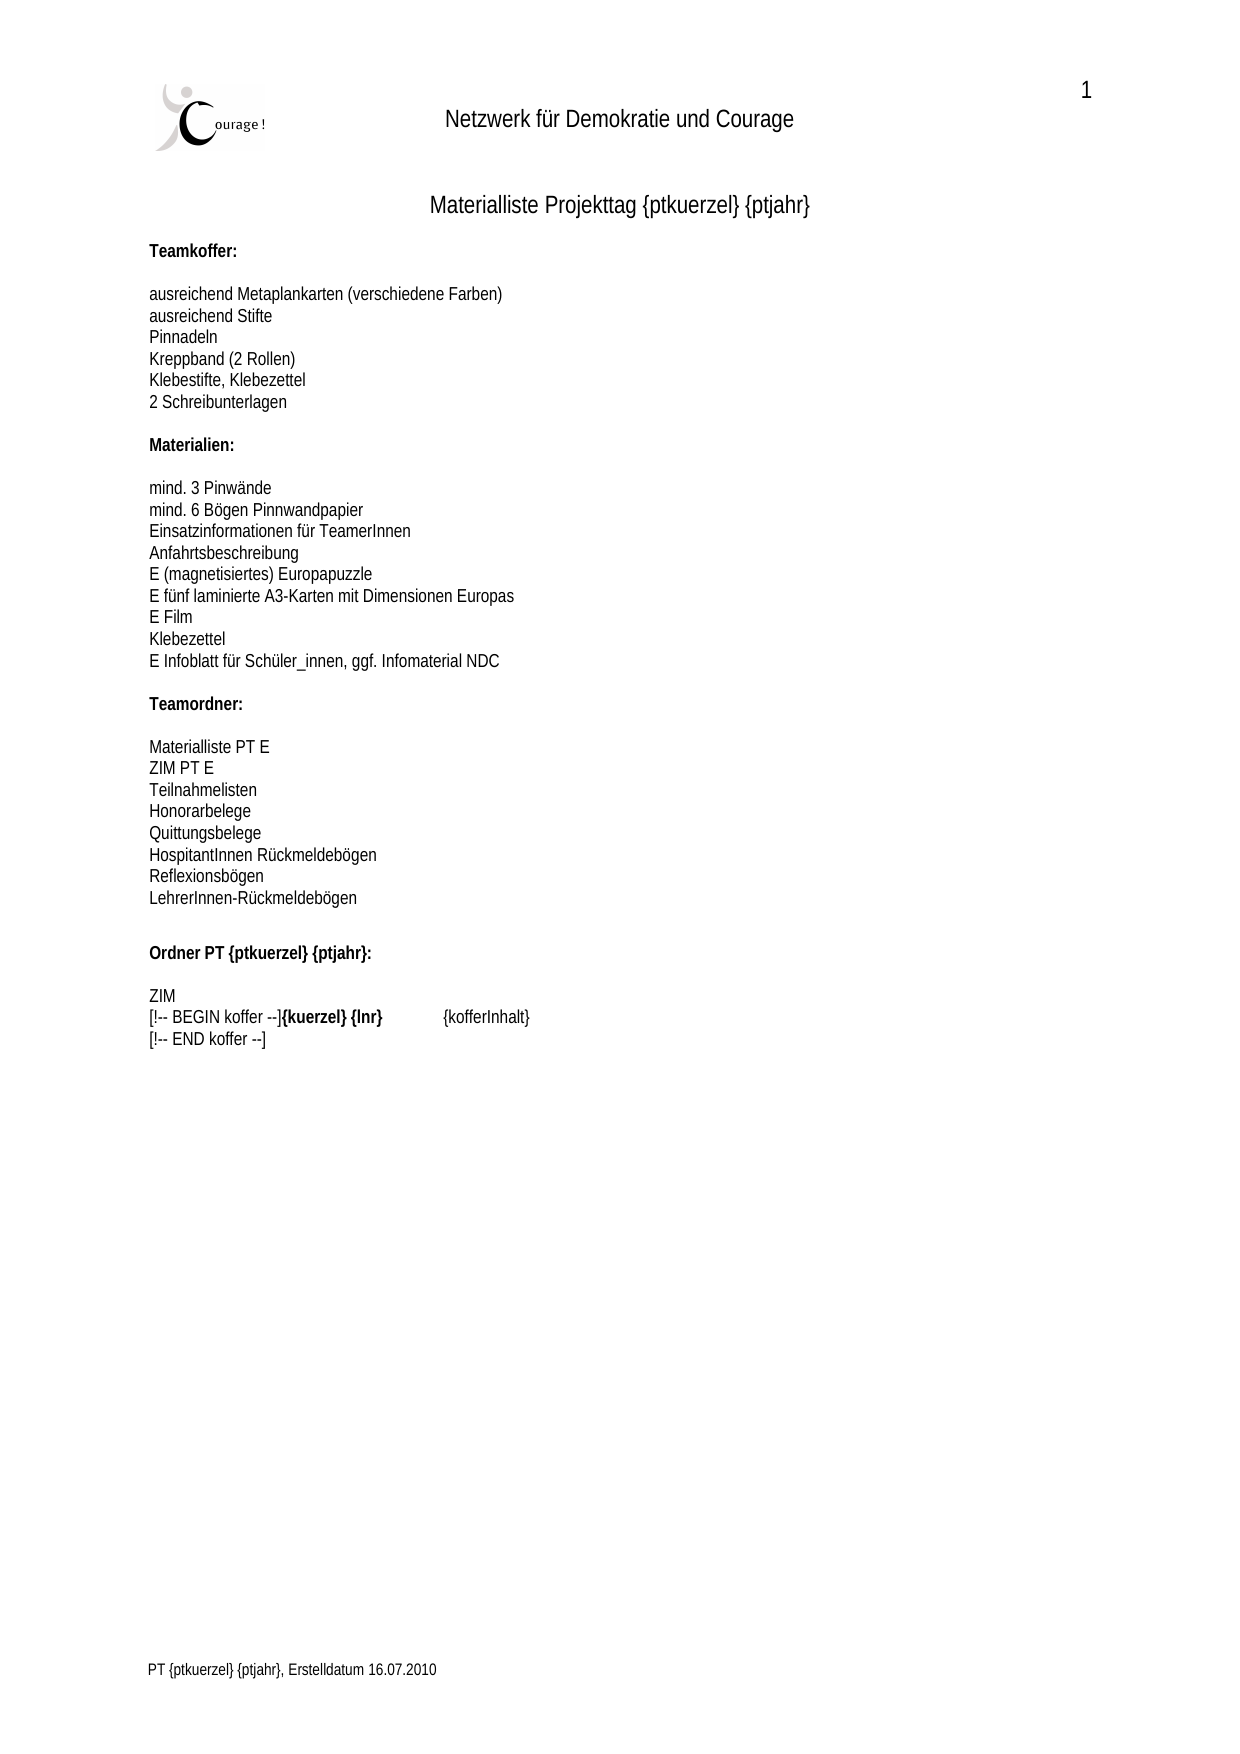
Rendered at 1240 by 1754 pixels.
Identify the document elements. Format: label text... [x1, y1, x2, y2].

subtitle Honorarbelege [149, 800, 1092, 822]
subtitle ausreichend Metaplankarten (verschiedene Farben) [149, 283, 1092, 304]
text [!-- BEGIN koffer --]{kuerzel} {lnr} {kofferInhalt} [149, 1006, 1092, 1028]
subtitle Pinnadeln [149, 326, 1092, 348]
subtitle HospitantInnen Rückmeldebögen [149, 843, 1092, 865]
subtitle Einsatzinformationen für TeamerInnen [149, 520, 1092, 542]
subtitle Reflexionsbögen [149, 865, 1092, 887]
subtitle Teamkoffer: [149, 240, 1092, 261]
subtitle Kreppband (2 Rollen) [149, 348, 1092, 369]
text E Film [149, 606, 1092, 628]
text ZIM [149, 985, 1092, 1006]
subtitle mind. 6 Bögen Pinnwandpapier [149, 498, 1092, 520]
subtitle ZIM PT E [149, 757, 1092, 779]
subtitle Quittungsbelege [149, 822, 1092, 843]
subtitle E (magnetisiertes) Europapuzzle [149, 563, 1092, 585]
text E Infoblatt für Schüler_innen, ggf. Infomaterial NDC [149, 649, 1092, 671]
subtitle Anfahrtsbeschreibung [149, 542, 1092, 563]
subtitle Materialliste PT E [149, 736, 1092, 757]
subtitle LehrerInnen-Rückmeldebögen [149, 887, 1092, 908]
text Klebezettel [149, 628, 1092, 649]
subtitle Teilnahmelisten [149, 779, 1092, 800]
text Ordner PT {ptkuerzel} {ptjahr}: [149, 942, 1092, 963]
subtitle Materialien: [149, 434, 1092, 455]
subtitle E fünf laminierte A3-Karten mit Dimensionen Europas [149, 585, 1092, 606]
subtitle ausreichend Stifte [149, 304, 1092, 326]
subtitle mind. 3 Pinwände [149, 477, 1092, 498]
picture [155, 84, 265, 151]
text [!-- END koffer --] [149, 1028, 1092, 1049]
subtitle 2 Schreibunterlagen [149, 391, 1092, 412]
subtitle Klebestifte, Klebezettel [149, 369, 1092, 391]
text Materialliste Projekttag {ptkuerzel} {ptjahr} [148, 189, 1092, 218]
subtitle Teamordner: [149, 693, 1092, 714]
